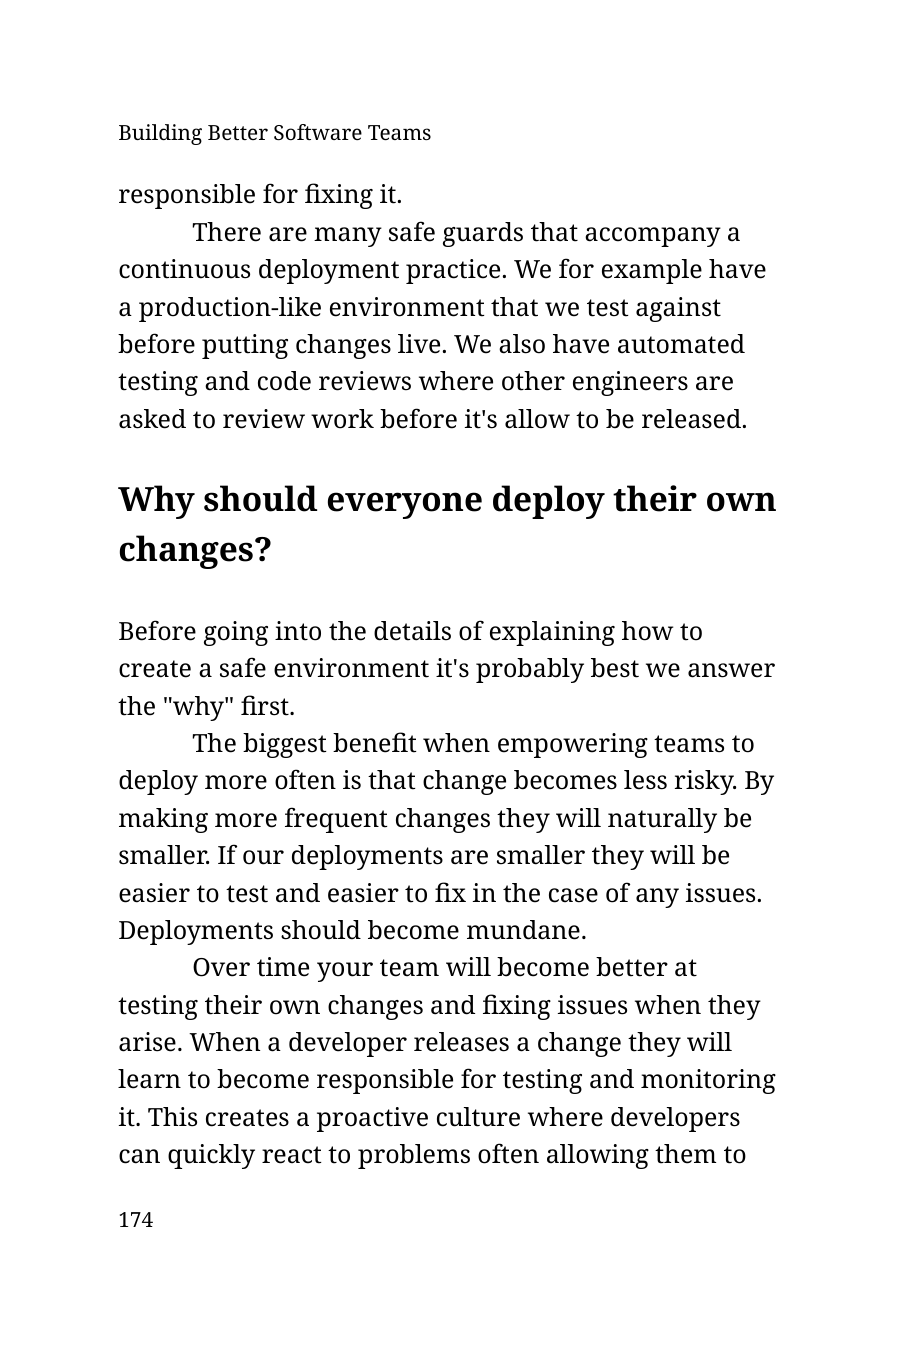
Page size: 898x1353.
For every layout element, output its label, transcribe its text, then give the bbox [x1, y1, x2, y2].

text responsible for fixing it. [118, 177, 779, 211]
subtitle Why should everyone deploy their own changes? [118, 476, 779, 572]
text The biggest benefit when empowering teams to deploy more often is that change becomes less risky. By making more frequent changes they will naturally be smaller. If our deployments are smaller they will be easier to test and easier to fix in the case of any issues. Deployments should become mundane. [118, 726, 779, 947]
text Before going into the details of explaining how to create a safe environment it's probably best we answer the "why" first. [118, 613, 779, 722]
text Over time your team will become better at testing their own changes and fixing issues when they arise. When a developer releases a change they will learn to become responsible for testing and monitoring it. This creates a proactive culture where developers can quickly react to problems often allowing them to [118, 950, 779, 1171]
text There are many safe guards that accompany a continuous deployment practice. We for example have a production-like environment that we test against before putting changes live. We also have automated testing and code reviews where other engineers are asked to review work before it's allow to be released. [118, 214, 779, 436]
